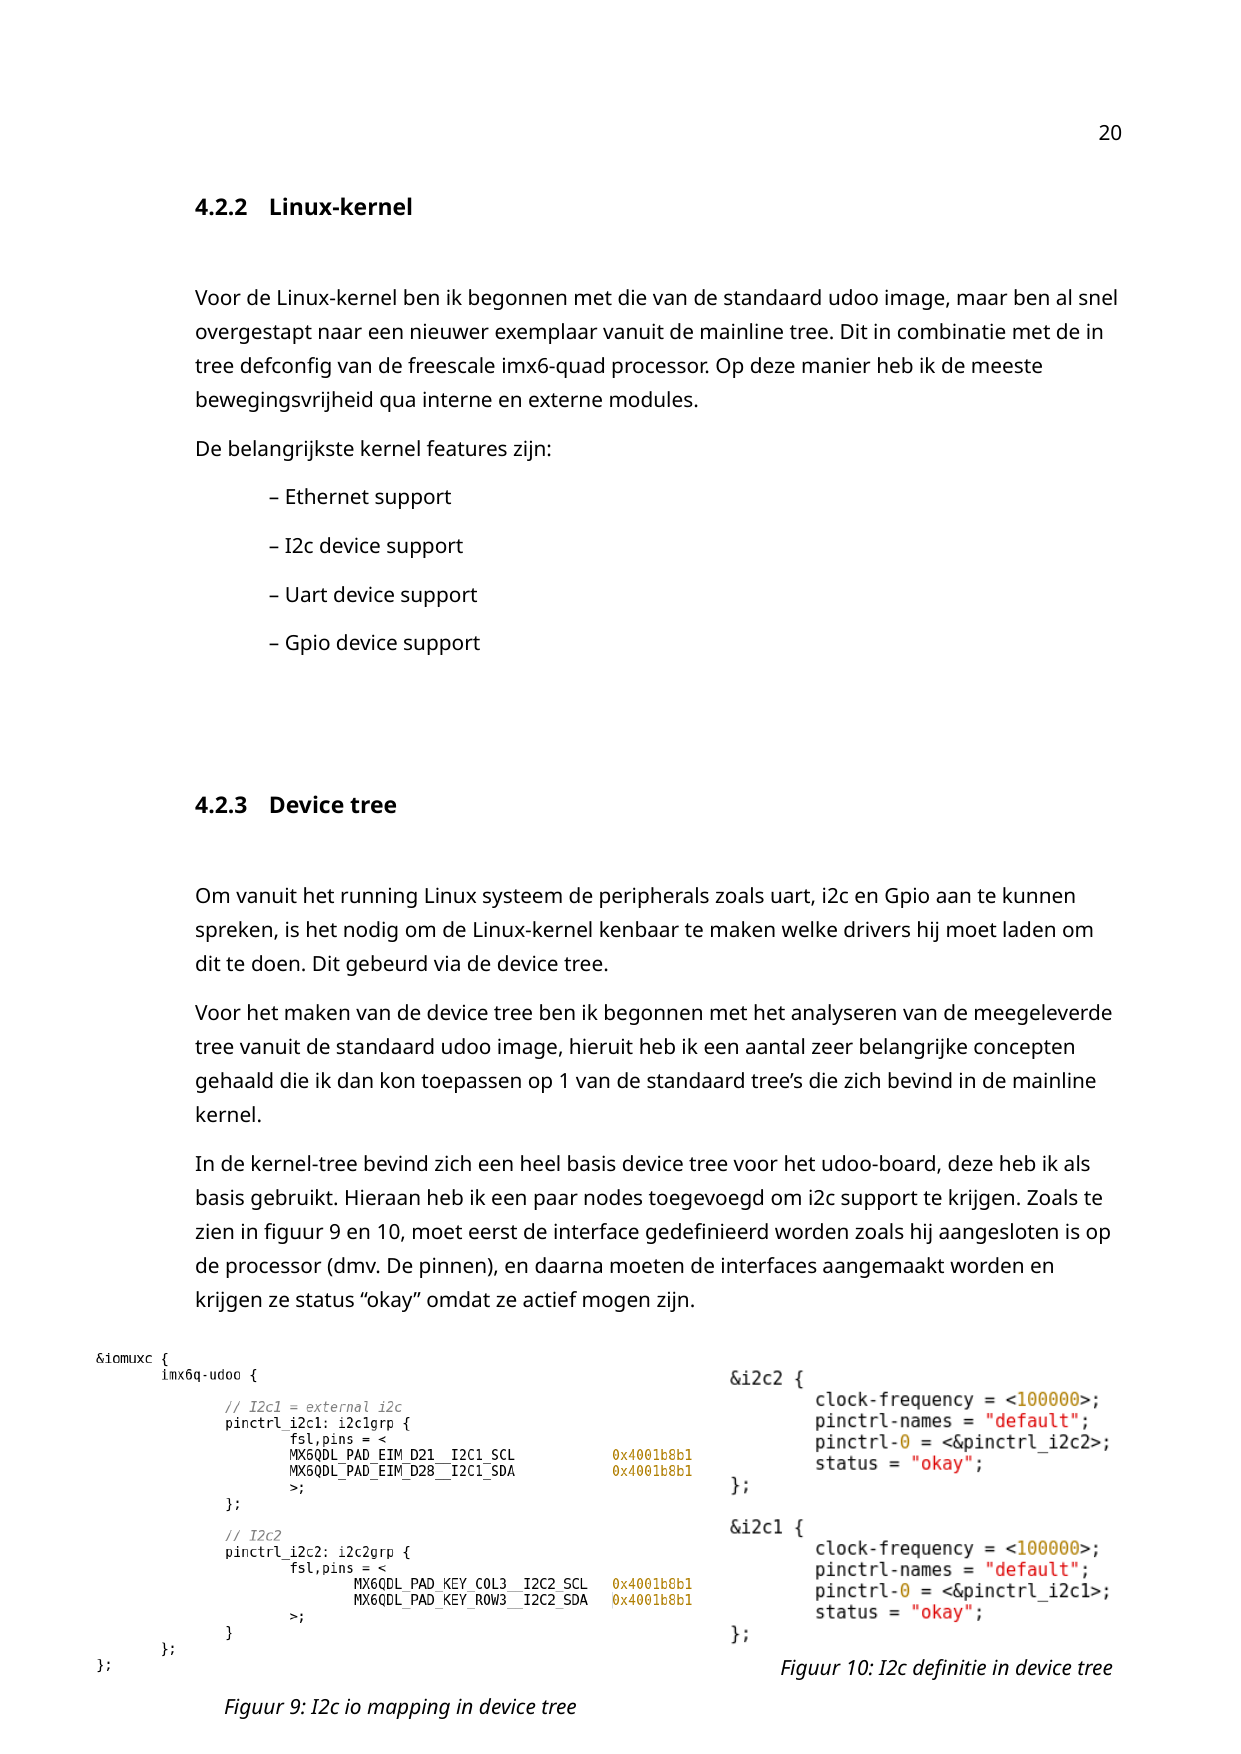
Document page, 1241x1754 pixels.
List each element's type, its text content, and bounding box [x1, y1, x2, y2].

text – Ethernet support [195, 482, 1122, 511]
text Om vanuit het running Linux systeem de peripherals zoals uart, i2c en Gpio aan te kunnen spreken, is het nodig om de Linux-kernel kenbaar te maken welke drivers hij moet laden om dit te doen. Dit gebeurd via de device tree. [195, 881, 1122, 978]
text Figuur 9: I2c io mapping in device tree [95, 1685, 708, 1721]
text – Uart device support [195, 580, 1122, 608]
text – Gpio device support [195, 628, 1122, 657]
text In de kernel-tree bevind zich een heel basis device tree voor het udoo-board, deze heb ik als basis gebruikt. Hieraan heb ik een paar nodes toegevoegd om i2c support te krijgen. Zoals te zien in figuur 9 en 10, moet eerst de interface gedefinieerd worden zoals hij aangesloten is op de processor (dmv. De pinnen), en daarna moeten de interfaces aangemaakt worden en krijgen ze status “okay” omdat ze actief mogen zijn. [195, 1149, 1122, 1314]
picture [729, 1360, 1166, 1654]
text Voor het maken van de device tree ben ik begonnen met het analyseren van de meegeleverde tree vanuit de standaard udoo image, hieruit heb ik een aantal zeer belangrijke concepten gehaald die ik dan kon toepassen op 1 van de standaard tree’s die zich bevind in de mainline kernel. [195, 998, 1122, 1129]
picture [94, 1346, 709, 1685]
text De belangrijkste kernel features zijn: [195, 434, 1122, 462]
subtitle 4.2.2 Linux-kernel [195, 191, 1122, 222]
text – I2c device support [195, 531, 1122, 559]
text Voor de Linux-kernel ben ik begonnen met die van de standaard udoo image, maar ben al snel overgestapt naar een nieuwer exemplaar vanuit de mainline tree. Dit in combinatie met de in tree defconfig van de freescale imx6-quad processor. Op deze manier heb ik de meeste bewegingsvrijheid qua interne en externe modules. [195, 283, 1122, 414]
text Figuur 10: I2c definitie in device tree [730, 1654, 1166, 1682]
subtitle 4.2.3 Device tree [195, 789, 1122, 820]
